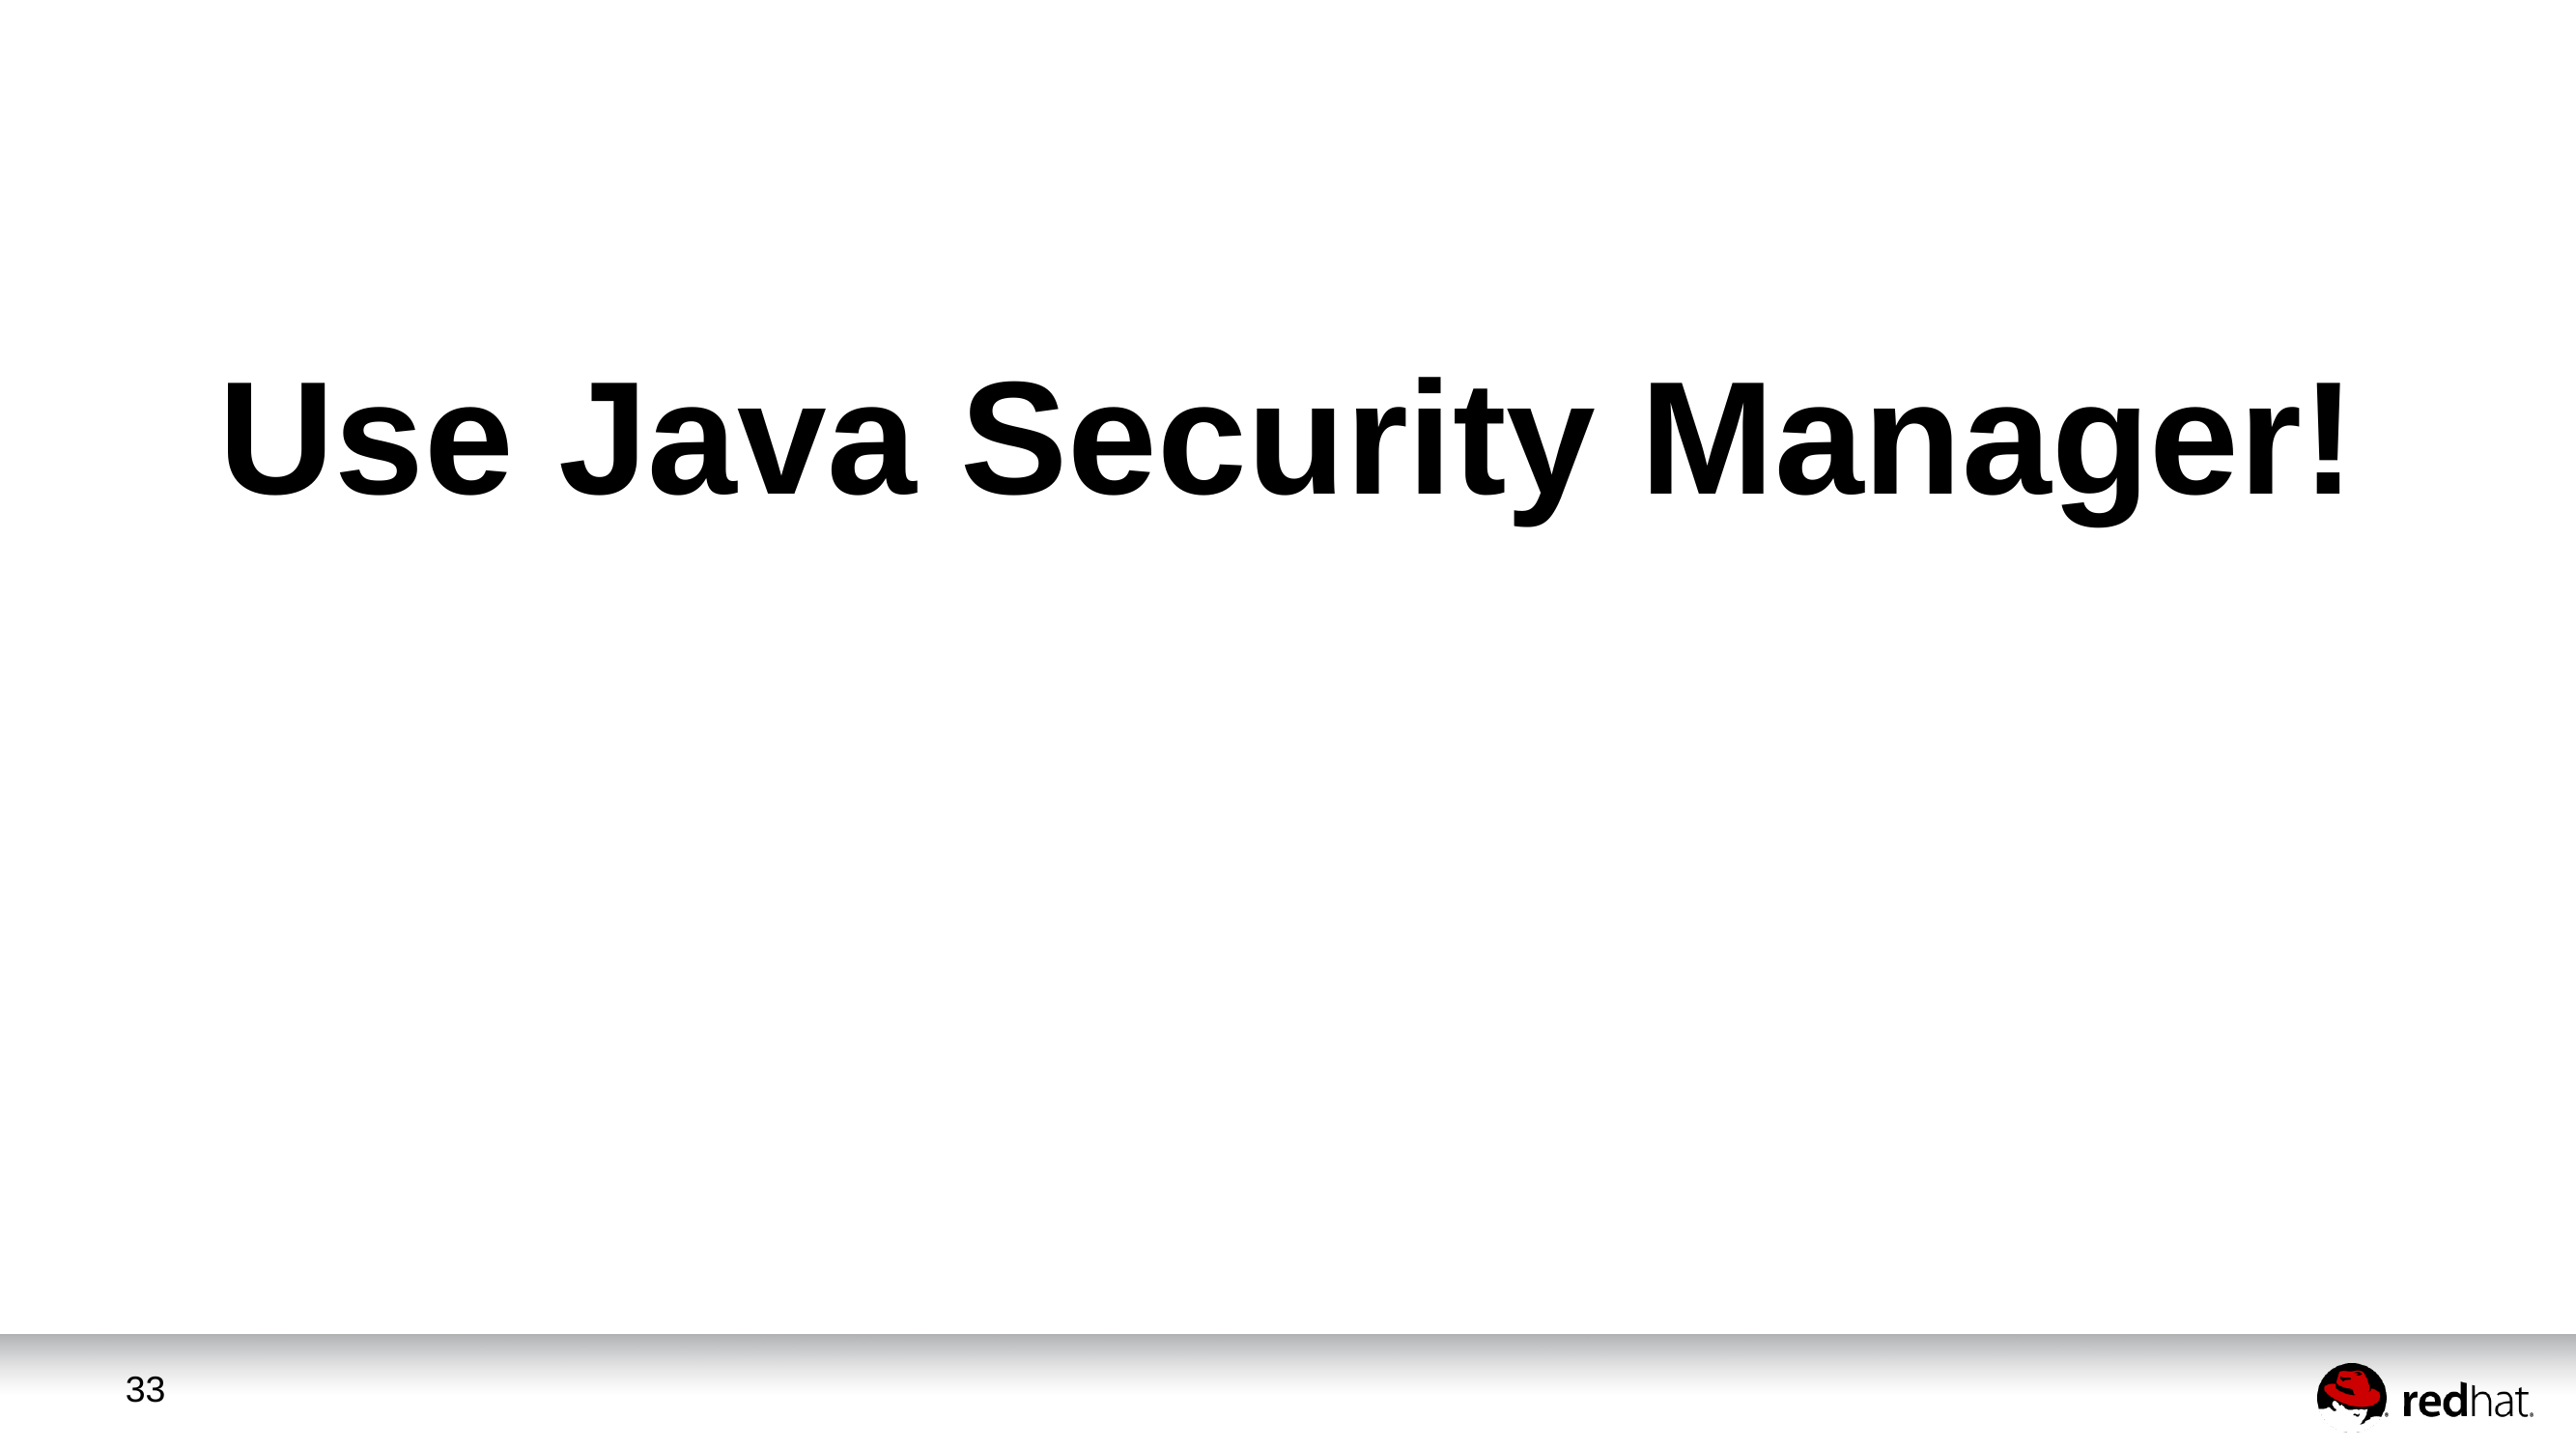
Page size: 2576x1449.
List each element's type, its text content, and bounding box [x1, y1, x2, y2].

subtitle Use Java Security Manager! [128, 57, 2448, 1179]
picture [0, 1334, 2576, 1445]
